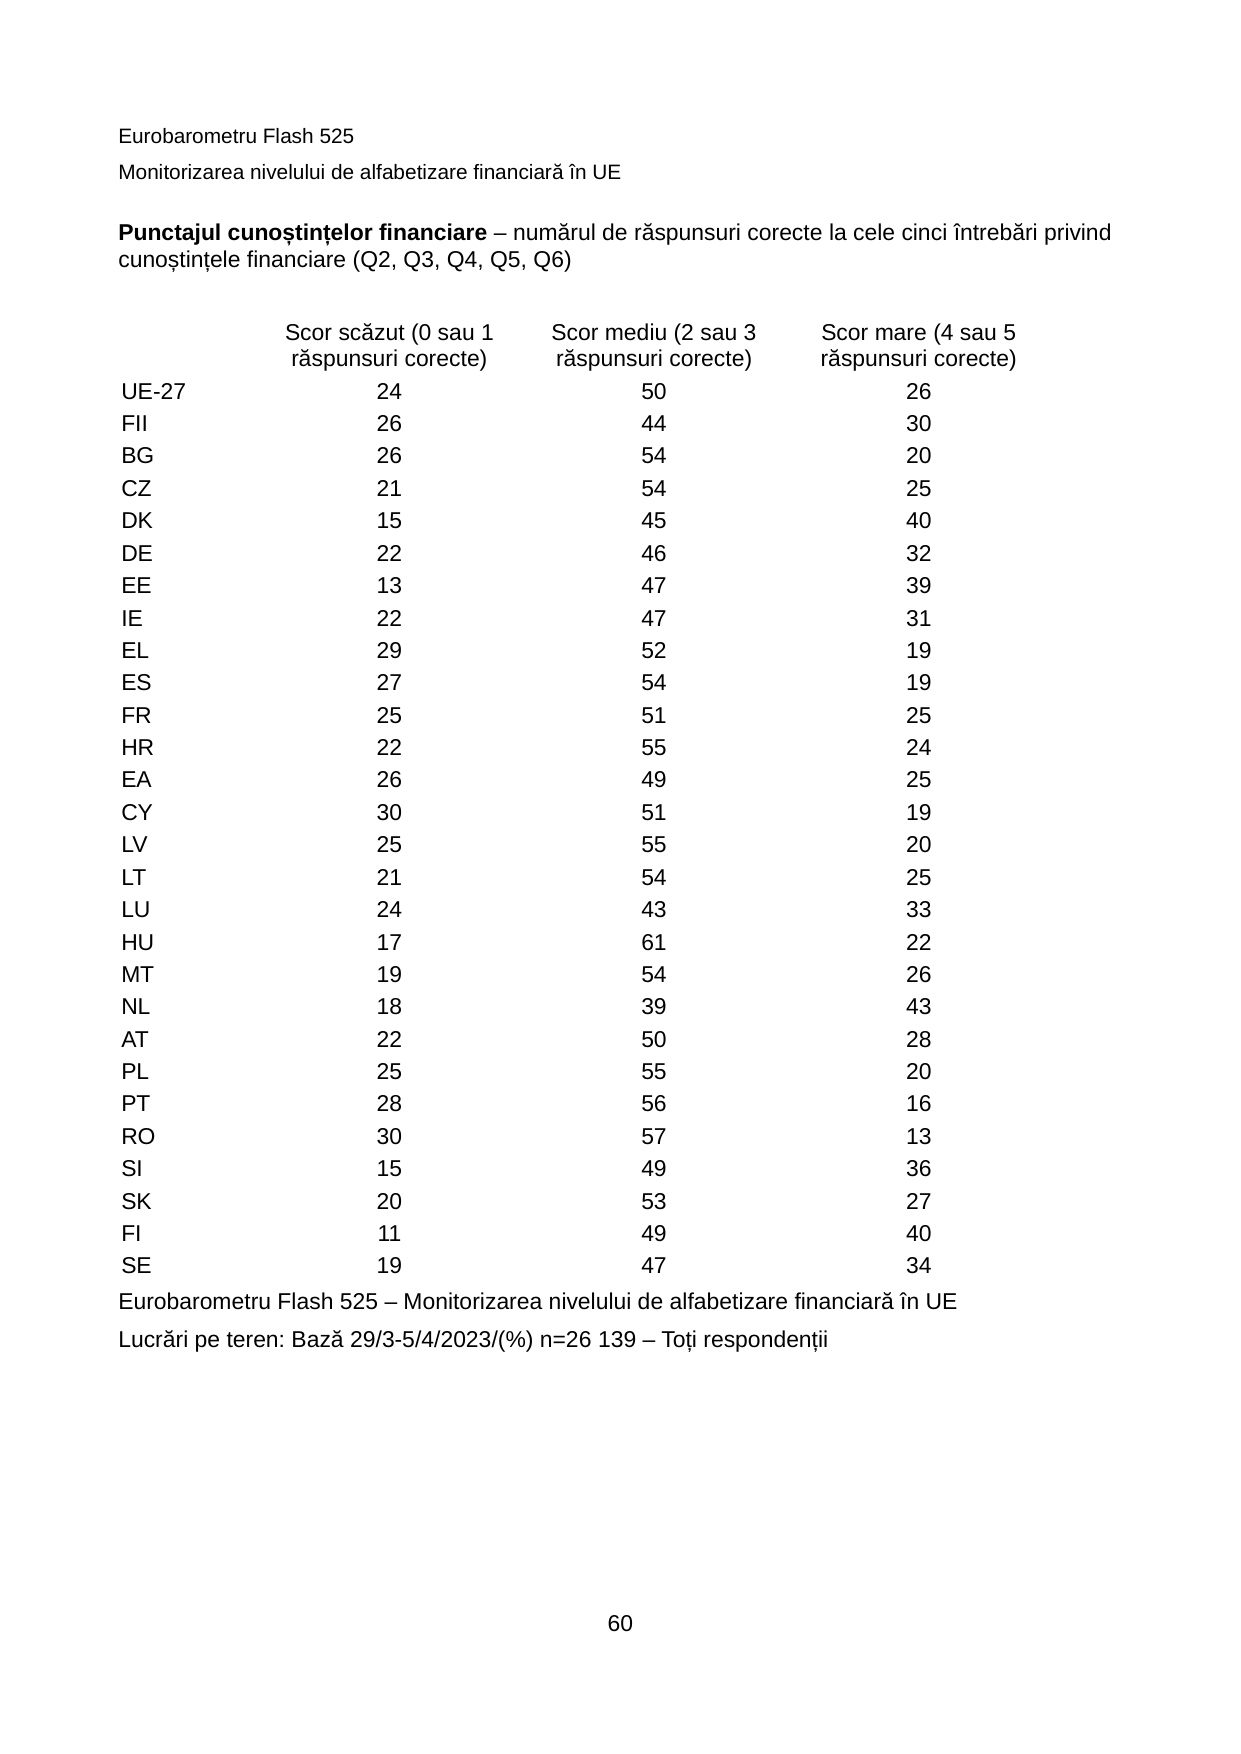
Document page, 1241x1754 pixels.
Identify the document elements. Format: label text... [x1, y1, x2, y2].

table_header Scor scăzut (0 sau 1 răspunsuri corecte) [257, 316, 521, 375]
table_cell 24 [786, 731, 1051, 763]
table_cell LV [118, 828, 257, 861]
table_cell 54 [521, 861, 786, 893]
table_cell 27 [257, 666, 521, 699]
table_cell 29 [257, 634, 521, 666]
table_cell 54 [521, 440, 786, 472]
table_cell 30 [786, 407, 1051, 439]
table_cell FR [118, 699, 257, 731]
table_cell 54 [521, 472, 786, 504]
table_cell 47 [521, 569, 786, 601]
table_cell 22 [257, 731, 521, 763]
table_cell 55 [521, 828, 786, 861]
table_cell 15 [257, 1152, 521, 1184]
table_cell 21 [257, 472, 521, 504]
table_cell SE [118, 1249, 257, 1282]
table_cell 28 [786, 1023, 1051, 1055]
table_cell 22 [257, 1023, 521, 1055]
table_cell 57 [521, 1120, 786, 1152]
table_cell 22 [786, 925, 1051, 958]
table_cell HU [118, 925, 257, 958]
table_cell 51 [521, 699, 786, 731]
table_cell 17 [257, 925, 521, 958]
table_cell 55 [521, 731, 786, 763]
table_cell 33 [786, 893, 1051, 925]
table_cell PT [118, 1088, 257, 1120]
table_cell 26 [257, 440, 521, 472]
table_cell RO [118, 1120, 257, 1152]
table_cell 25 [786, 861, 1051, 893]
text Eurobarometru Flash 525 – Monitorizarea nivelului de alfabetizare financiară în UE [118, 1288, 1122, 1314]
table_cell NL [118, 990, 257, 1023]
table_cell 50 [521, 1023, 786, 1055]
table_cell 43 [786, 990, 1051, 1023]
table_cell 44 [521, 407, 786, 439]
table_cell MT [118, 958, 257, 990]
table_cell DE [118, 537, 257, 569]
text Lucrări pe teren: Bază 29/3-5/4/2023/(%) n=26 139 – Toți respondenții [118, 1326, 1122, 1352]
table_cell 32 [786, 537, 1051, 569]
table_cell 30 [257, 1120, 521, 1152]
table_cell BG [118, 440, 257, 472]
table_cell 24 [257, 893, 521, 925]
table_cell 13 [786, 1120, 1051, 1152]
table_cell 25 [786, 764, 1051, 796]
table_cell 51 [521, 796, 786, 828]
table_cell CY [118, 796, 257, 828]
table_cell DK [118, 504, 257, 537]
table_cell 40 [786, 1217, 1051, 1249]
table_cell 21 [257, 861, 521, 893]
table_cell 19 [257, 958, 521, 990]
table_cell AT [118, 1023, 257, 1055]
table_cell EL [118, 634, 257, 666]
table_cell 19 [786, 666, 1051, 699]
table_cell 11 [257, 1217, 521, 1249]
table_cell 25 [257, 1055, 521, 1087]
table_cell 22 [257, 601, 521, 634]
table_cell 54 [521, 958, 786, 990]
table_cell 49 [521, 1217, 786, 1249]
table_cell 28 [257, 1088, 521, 1120]
table_cell 31 [786, 601, 1051, 634]
table_cell 34 [786, 1249, 1051, 1282]
table_cell 45 [521, 504, 786, 537]
table_cell 36 [786, 1152, 1051, 1184]
table_cell 19 [786, 796, 1051, 828]
table_cell 20 [786, 440, 1051, 472]
table_cell CZ [118, 472, 257, 504]
table_cell 49 [521, 764, 786, 796]
table_cell 53 [521, 1185, 786, 1217]
table_cell 26 [786, 375, 1051, 407]
table_cell 19 [786, 634, 1051, 666]
table_cell 25 [786, 472, 1051, 504]
table_cell FII [118, 407, 257, 439]
table_header [118, 316, 257, 375]
table_cell 18 [257, 990, 521, 1023]
table_cell SI [118, 1152, 257, 1184]
table_cell SK [118, 1185, 257, 1217]
table_cell 16 [786, 1088, 1051, 1120]
table_cell 26 [257, 764, 521, 796]
table_cell HR [118, 731, 257, 763]
text Punctajul cunoștințelor financiare – numărul de răspunsuri corecte la cele cinci întrebări privind cunoștințele financiare (Q2, Q3, Q4, Q5, Q6) [118, 219, 1122, 272]
table_cell 54 [521, 666, 786, 699]
table_cell 47 [521, 601, 786, 634]
table_cell 47 [521, 1249, 786, 1282]
table_cell PL [118, 1055, 257, 1087]
table_cell UE-27 [118, 375, 257, 407]
table_cell 13 [257, 569, 521, 601]
table_header Scor mediu (2 sau 3 răspunsuri corecte) [521, 316, 786, 375]
table_cell 61 [521, 925, 786, 958]
table_cell 26 [786, 958, 1051, 990]
table_cell 50 [521, 375, 786, 407]
table_cell 22 [257, 537, 521, 569]
table_cell 30 [257, 796, 521, 828]
table_cell 43 [521, 893, 786, 925]
table_cell 24 [257, 375, 521, 407]
table_cell 25 [257, 699, 521, 731]
table_cell 25 [786, 699, 1051, 731]
table_header Scor mare (4 sau 5 răspunsuri corecte) [786, 316, 1051, 375]
table_cell 52 [521, 634, 786, 666]
table_cell LU [118, 893, 257, 925]
table_cell LT [118, 861, 257, 893]
table_cell IE [118, 601, 257, 634]
table_cell 20 [786, 828, 1051, 861]
table_cell 56 [521, 1088, 786, 1120]
table_cell 19 [257, 1249, 521, 1282]
table_cell 27 [786, 1185, 1051, 1217]
table_cell ES [118, 666, 257, 699]
table_cell 20 [257, 1185, 521, 1217]
table_cell 40 [786, 504, 1051, 537]
table_cell EE [118, 569, 257, 601]
table_cell 39 [786, 569, 1051, 601]
table_cell 26 [257, 407, 521, 439]
table_cell 39 [521, 990, 786, 1023]
table_cell 46 [521, 537, 786, 569]
table_cell 20 [786, 1055, 1051, 1087]
table_cell 49 [521, 1152, 786, 1184]
table_cell 15 [257, 504, 521, 537]
table_cell EA [118, 764, 257, 796]
table_cell 55 [521, 1055, 786, 1087]
table_cell 25 [257, 828, 521, 861]
table_cell FI [118, 1217, 257, 1249]
